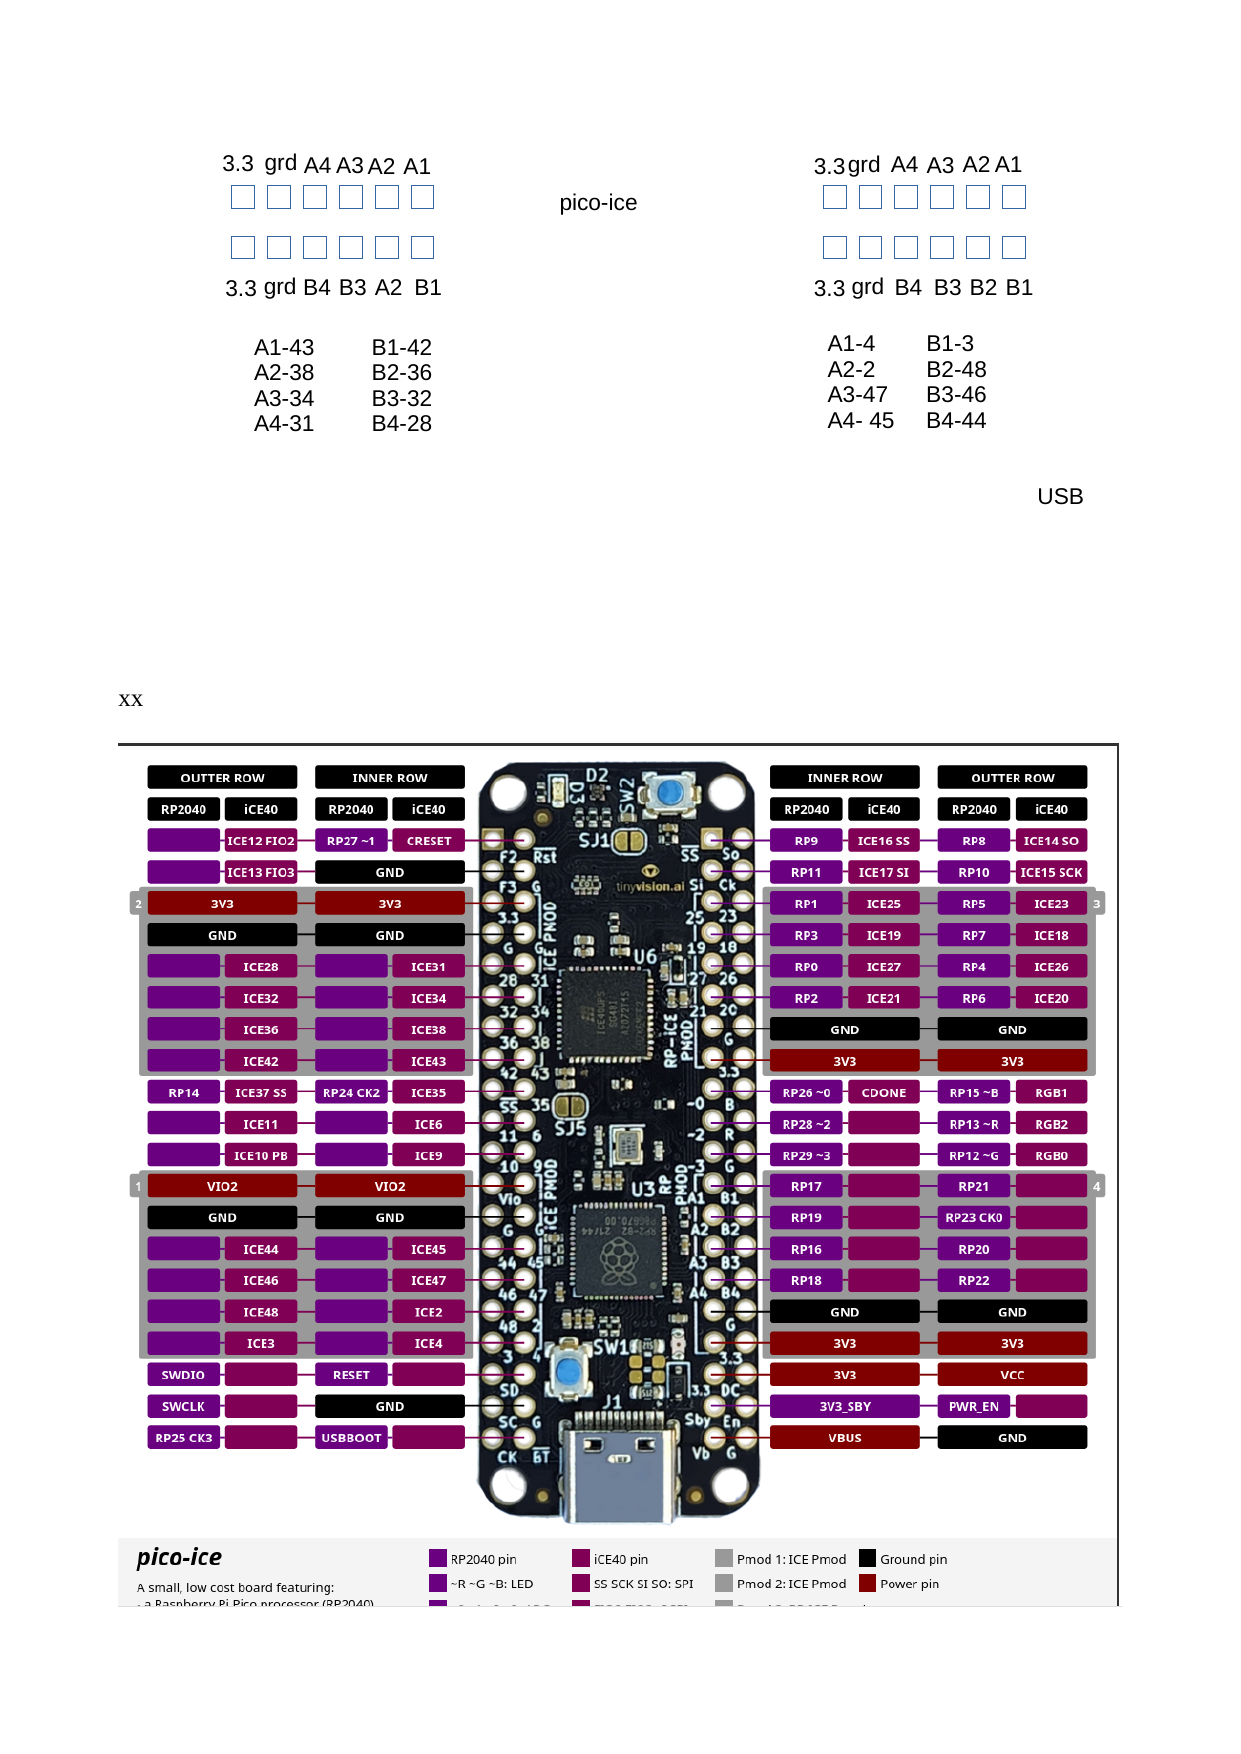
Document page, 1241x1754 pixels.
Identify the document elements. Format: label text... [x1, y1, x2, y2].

text xx [118, 683, 1122, 711]
picture [118, 740, 1123, 1626]
